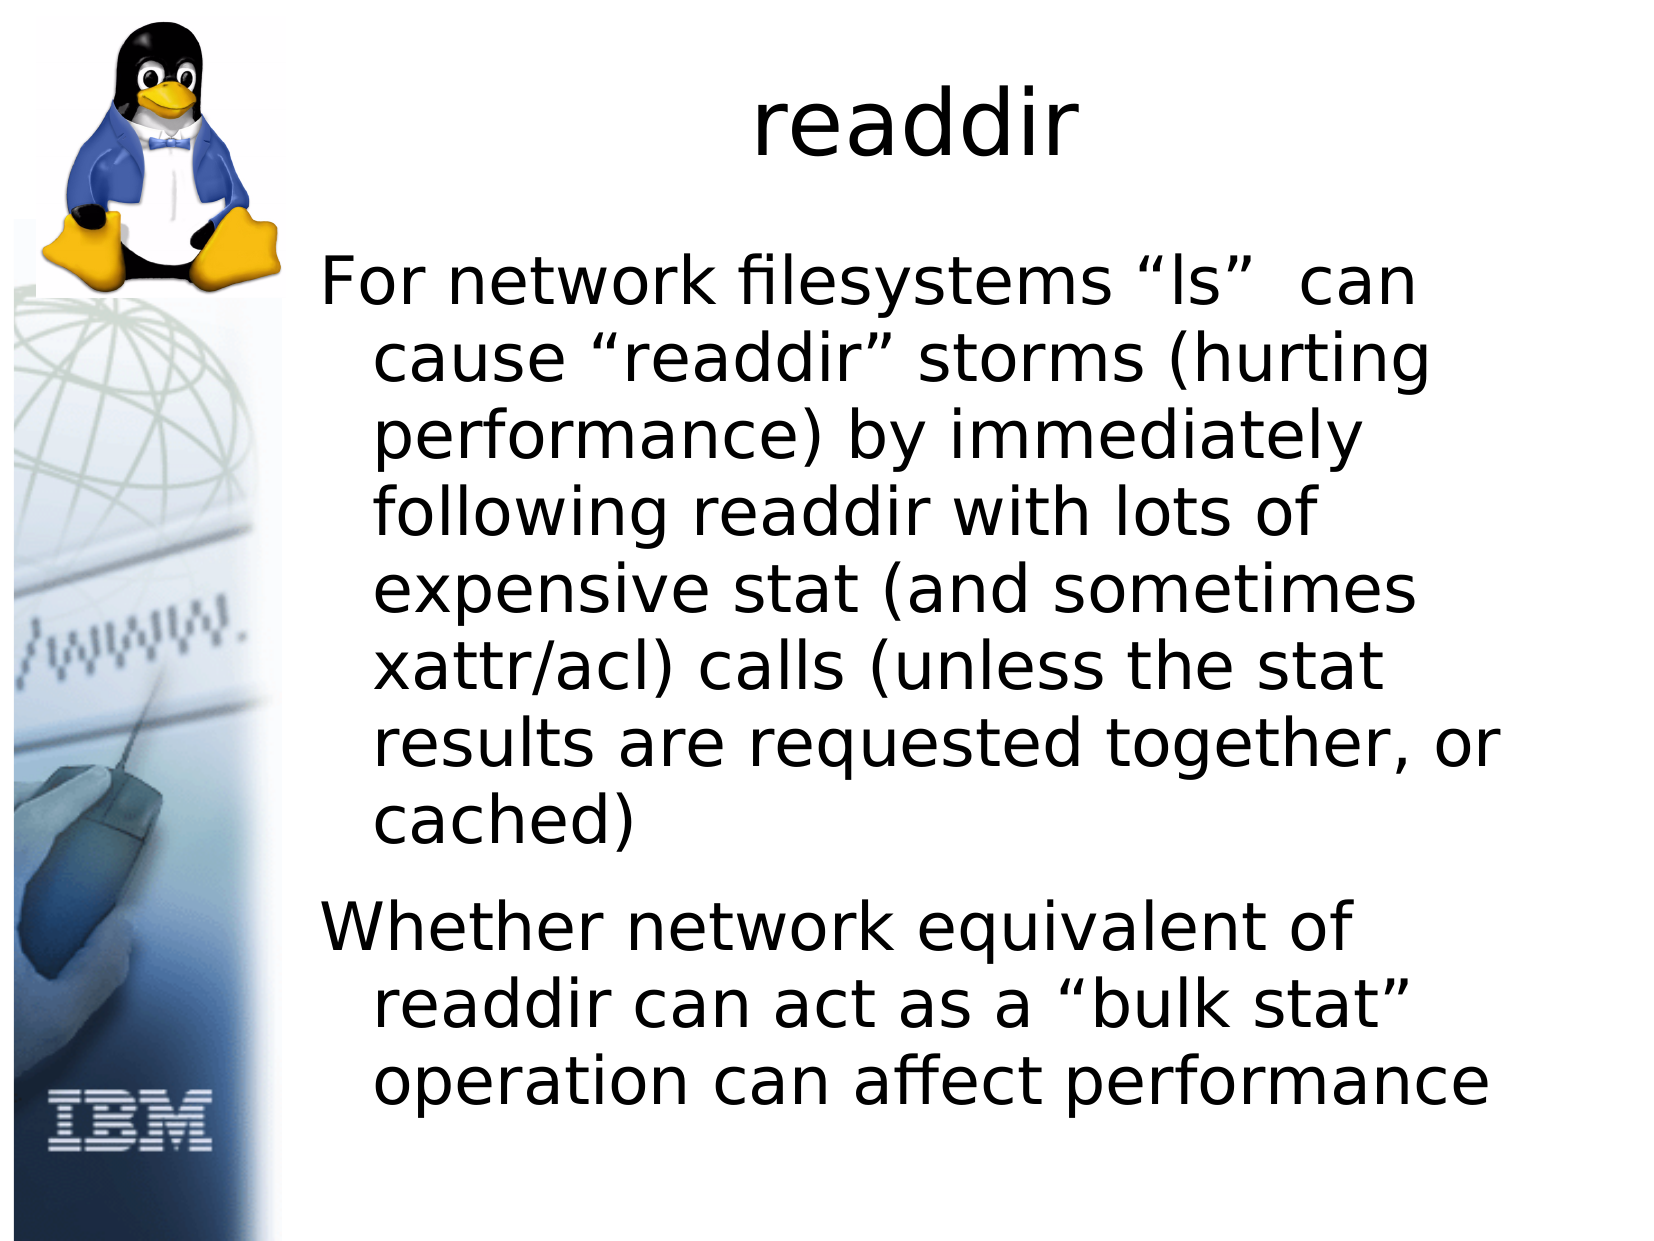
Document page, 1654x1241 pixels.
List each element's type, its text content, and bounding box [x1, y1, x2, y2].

list For network filesystems “ls” can cause “readdir” storms (hurting performance) by immediately following readdir with lots of expensive stat (and sometimes xattr/acl) calls (unless the stat results are requested together, or cached) Whether network equivalent of readdir can act as a “bulk stat” operation can affect performance [301, 243, 1520, 1182]
title readdir [301, 39, 1528, 209]
